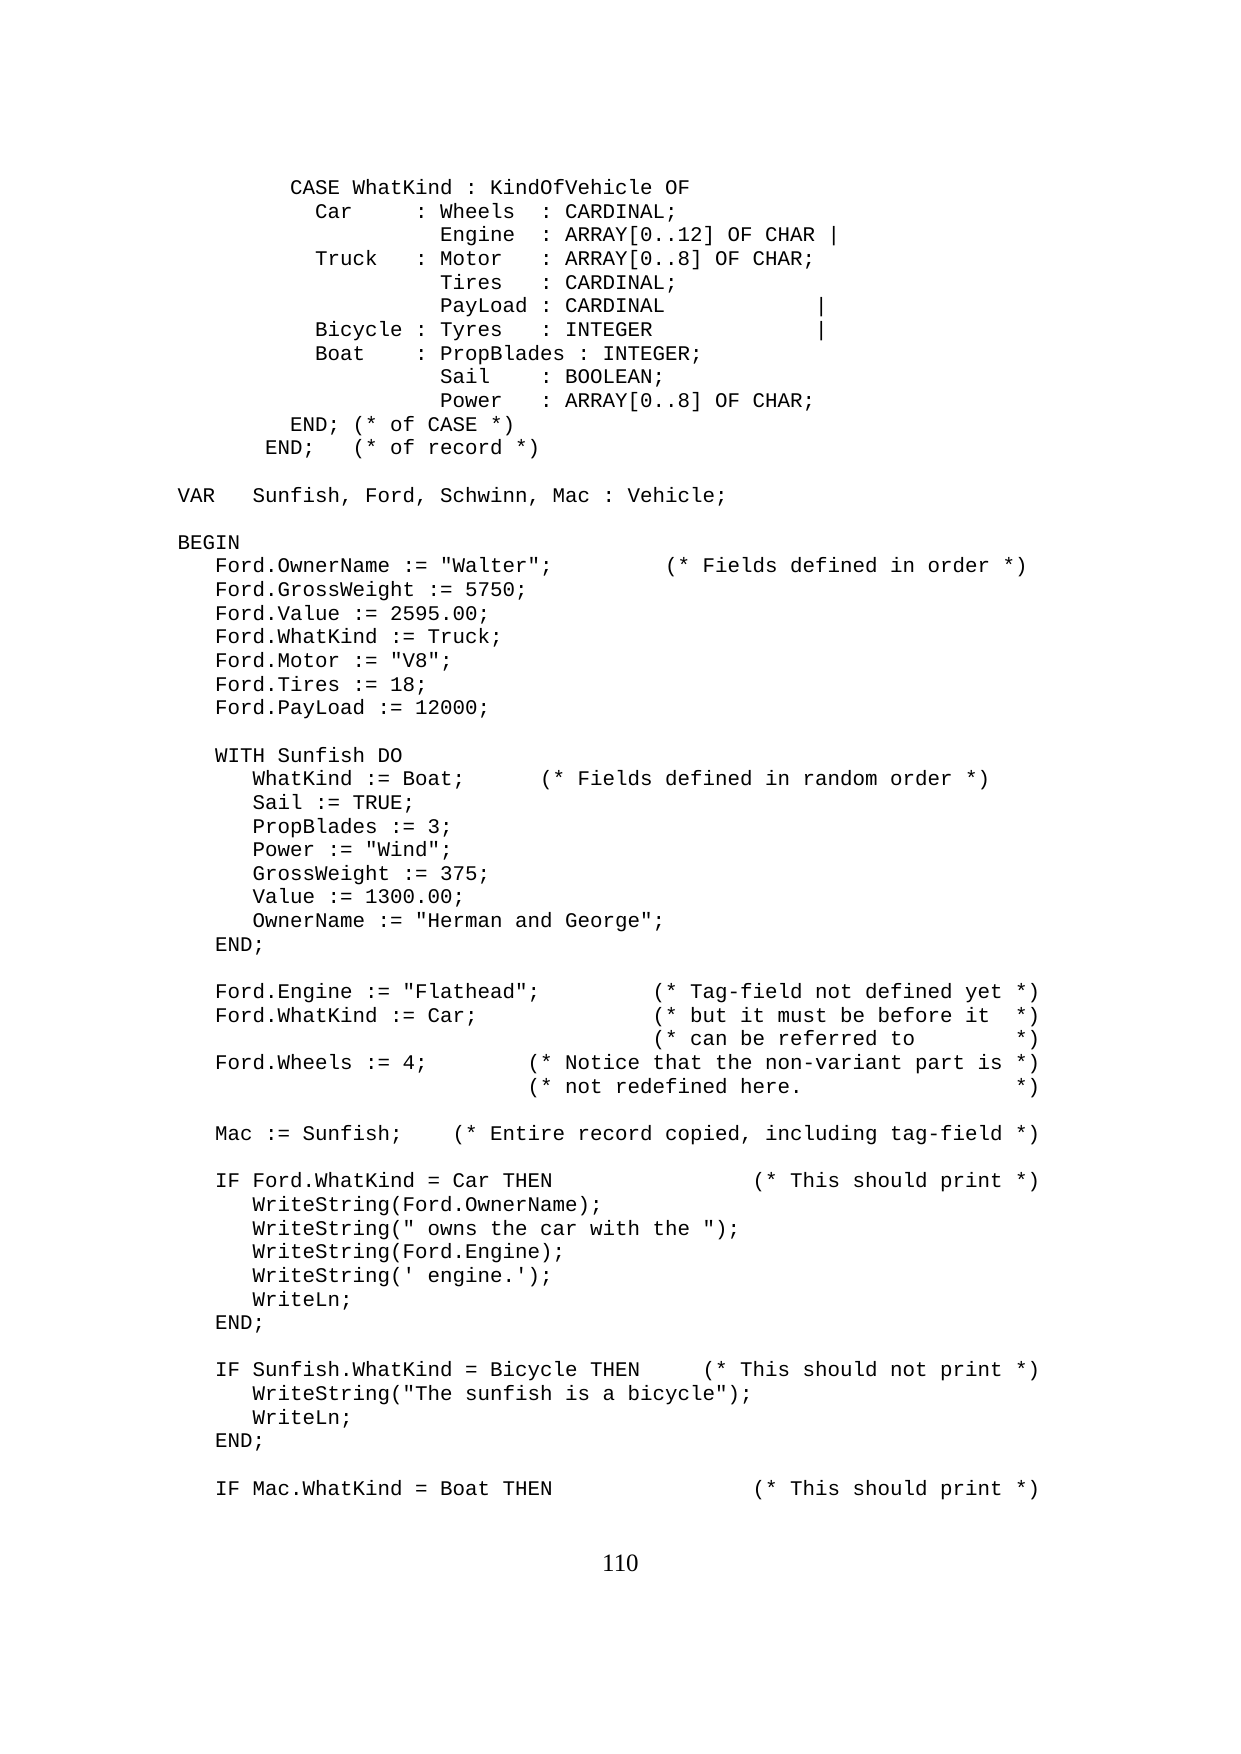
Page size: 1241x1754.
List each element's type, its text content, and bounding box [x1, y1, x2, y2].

text VAR Sunfish, Ford, Schwinn, Mac : Vehicle; [177, 484, 1063, 508]
text Ford.Engine := "Flathead"; (* Tag-field not defined yet *) [177, 981, 1063, 1005]
text Ford.Motor := "V8"; [177, 650, 1063, 674]
text GrossWeight := 375; [177, 863, 1063, 887]
text Ford.Wheels := 4; (* Notice that the non-variant part is *) [177, 1052, 1063, 1076]
text BEGIN [177, 532, 1063, 556]
text Tires : CARDINAL; [177, 272, 1063, 295]
text PayLoad : CARDINAL | [177, 295, 1063, 319]
text END; [177, 934, 1063, 957]
text Truck : Motor : ARRAY[0..8] OF CHAR; [177, 248, 1063, 272]
text IF Mac.WhatKind = Boat THEN (* This should print *) [177, 1478, 1063, 1501]
text OwnerName := "Herman and George"; [177, 910, 1063, 934]
text Sail := TRUE; [177, 792, 1063, 816]
text WriteString(Ford.Engine); [177, 1241, 1063, 1265]
text WriteLn; [177, 1407, 1063, 1430]
text Ford.GrossWeight := 5750; [177, 579, 1063, 603]
text END; (* of CASE *) [177, 414, 1063, 437]
text Power : ARRAY[0..8] OF CHAR; [177, 390, 1063, 414]
text (* can be referred to *) [177, 1028, 1063, 1052]
text WriteLn; [177, 1288, 1063, 1312]
text Engine : ARRAY[0..12] OF CHAR | [177, 224, 1063, 248]
text Power := "Wind"; [177, 839, 1063, 863]
text Ford.OwnerName := "Walter"; (* Fields defined in order *) [177, 556, 1063, 579]
text END; [177, 1430, 1063, 1454]
text CASE WhatKind : KindOfVehicle OF [177, 177, 1063, 201]
text WriteString("The sunfish is a bicycle"); [177, 1383, 1063, 1407]
text Ford.WhatKind := Truck; [177, 626, 1063, 650]
text Boat : PropBlades : INTEGER; [177, 343, 1063, 366]
text WITH Sunfish DO [177, 745, 1063, 768]
text Value := 1300.00; [177, 887, 1063, 910]
text PropBlades := 3; [177, 816, 1063, 839]
text (* not redefined here. *) [177, 1076, 1063, 1099]
text WhatKind := Boat; (* Fields defined in random order *) [177, 768, 1063, 792]
text Ford.WhatKind := Car; (* but it must be before it *) [177, 1005, 1063, 1028]
text Mac := Sunfish; (* Entire record copied, including tag-field *) [177, 1123, 1063, 1147]
text WriteString(Ford.OwnerName); [177, 1194, 1063, 1218]
text Ford.Value := 2595.00; [177, 603, 1063, 626]
text WriteString(" owns the car with the "); [177, 1218, 1063, 1241]
text Bicycle : Tyres : INTEGER | [177, 319, 1063, 343]
text Ford.Tires := 18; [177, 674, 1063, 697]
text Ford.PayLoad := 12000; [177, 697, 1063, 721]
text IF Sunfish.WhatKind = Bicycle THEN (* This should not print *) [177, 1359, 1063, 1383]
text Sail : BOOLEAN; [177, 366, 1063, 390]
text END; [177, 1312, 1063, 1336]
text WriteString(' engine.'); [177, 1265, 1063, 1288]
text IF Ford.WhatKind = Car THEN (* This should print *) [177, 1170, 1063, 1194]
text Car : Wheels : CARDINAL; [177, 201, 1063, 224]
text END; (* of record *) [177, 437, 1063, 461]
